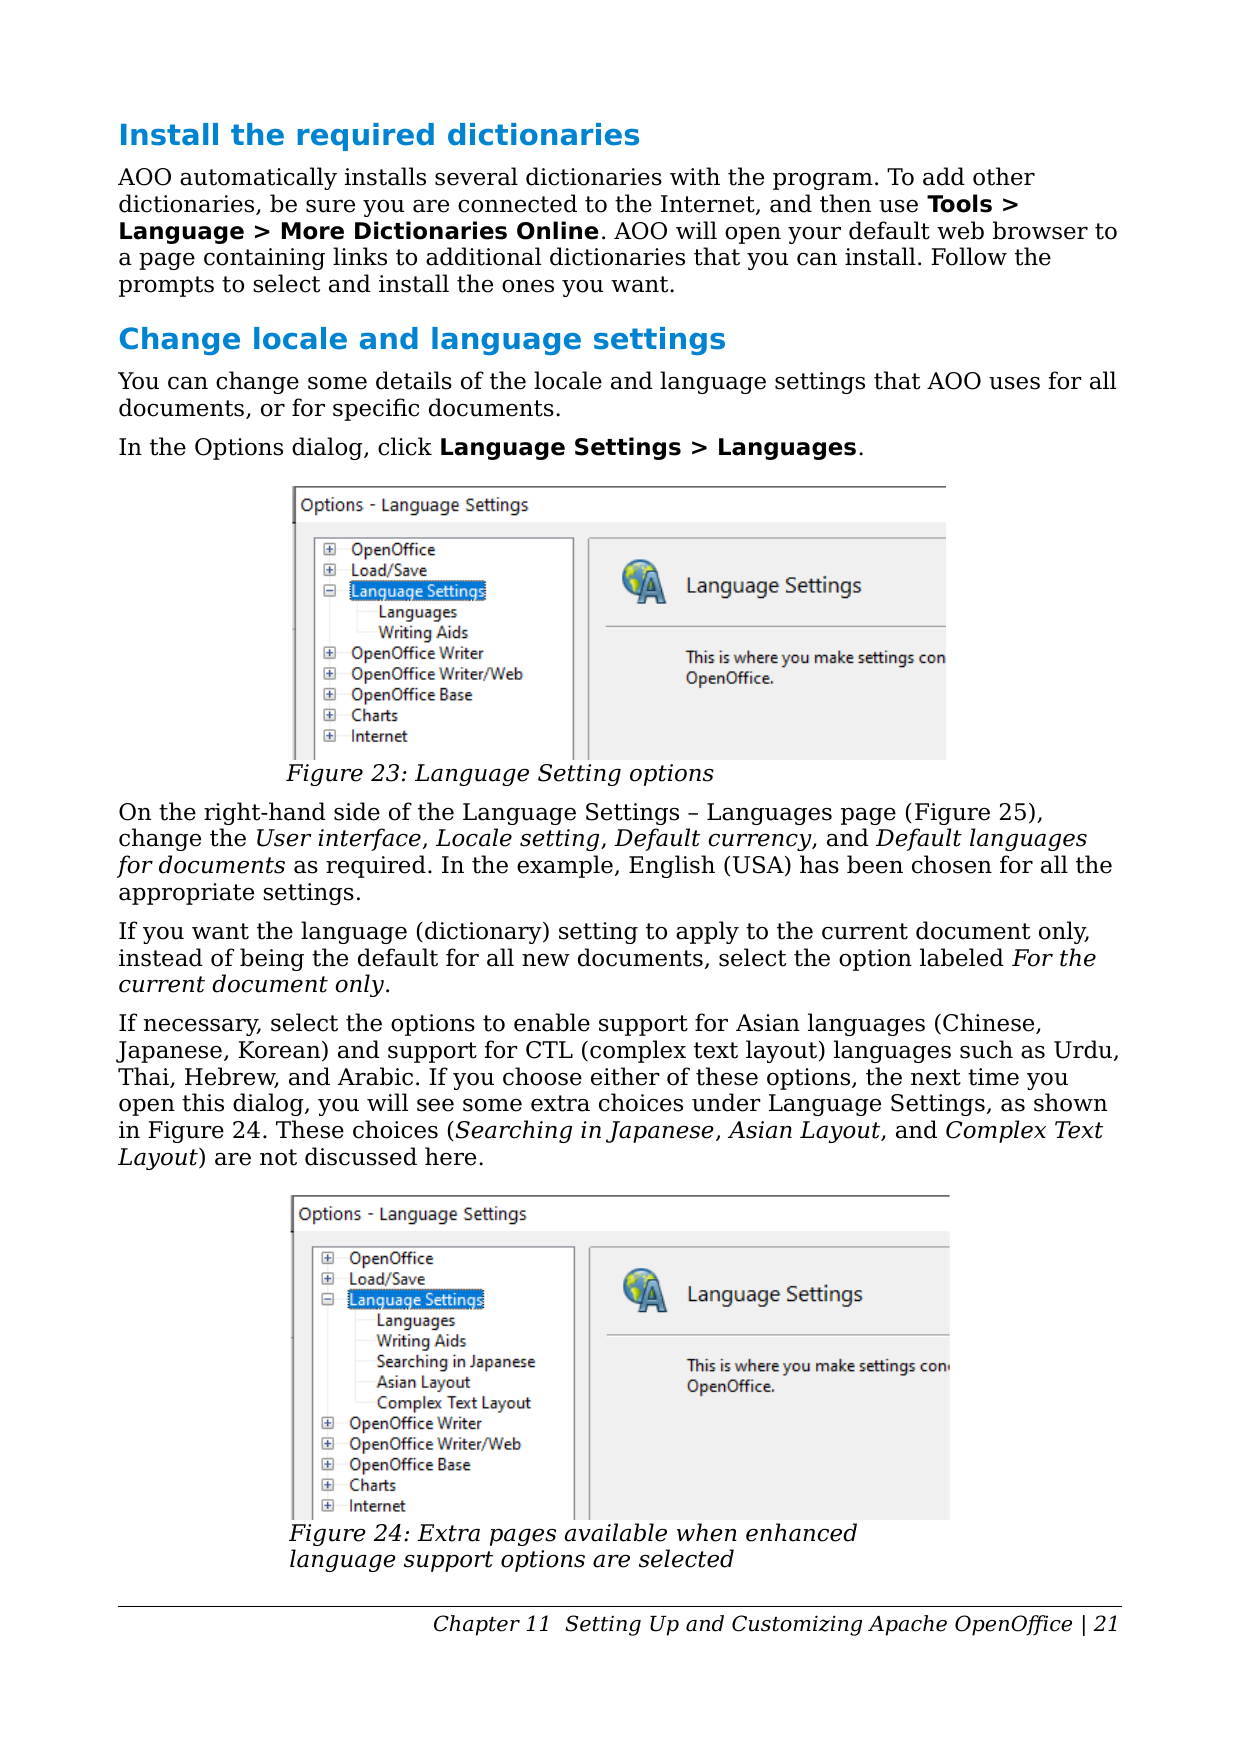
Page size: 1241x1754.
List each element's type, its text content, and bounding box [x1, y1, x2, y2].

text Figure 24: Extra pages available when enhanced language support options are selected [289, 1520, 951, 1573]
text You can change some details of the locale and language settings that AOO uses for all documents, or for specific documents. [118, 368, 1122, 422]
text If necessary, select the options to enable support for Asian languages (Chinese, Japanese, Korean) and support for CTL (complex text layout) languages such as Urdu, Thai, Hebrew, and Arabic. If you choose either of these options, the next time you open this dialog, you will see some extra choices under Language Settings, as shown in Figure 24. These choices (Searching in Japanese, Asian Layout, and Complex Text Layout) are not discussed here. [118, 1011, 1122, 1171]
text On the right-hand side of the Language Settings – Languages page (Figure 25), change the User interface, Locale setting, Default currency, and Default languages for documents as required. In the example, English (USA) has been chosen for all the appropriate settings. [118, 799, 1122, 906]
text Figure 23: Language Setting options [286, 760, 954, 786]
text AOO automatically installs several dictionaries with the program. To add other dictionaries, be sure you are connected to the Internet, and then use Tools > Language > More Dictionaries Online. AOO will open your default web browser to a page containing links to additional dictionaries that you can install. Follow the prompts to select and install the ones you want. [118, 164, 1122, 298]
subtitle Change locale and language settings [118, 322, 1122, 356]
picture [292, 486, 946, 760]
text In the Options dialog, click Language Settings > Languages. [118, 434, 1122, 461]
text If you want the language (dictionary) setting to apply to the current document only, instead of being the default for all new documents, select the option labeled For the current document only. [118, 918, 1122, 998]
subtitle Install the required dictionaries [118, 118, 1122, 152]
picture [290, 1195, 950, 1520]
